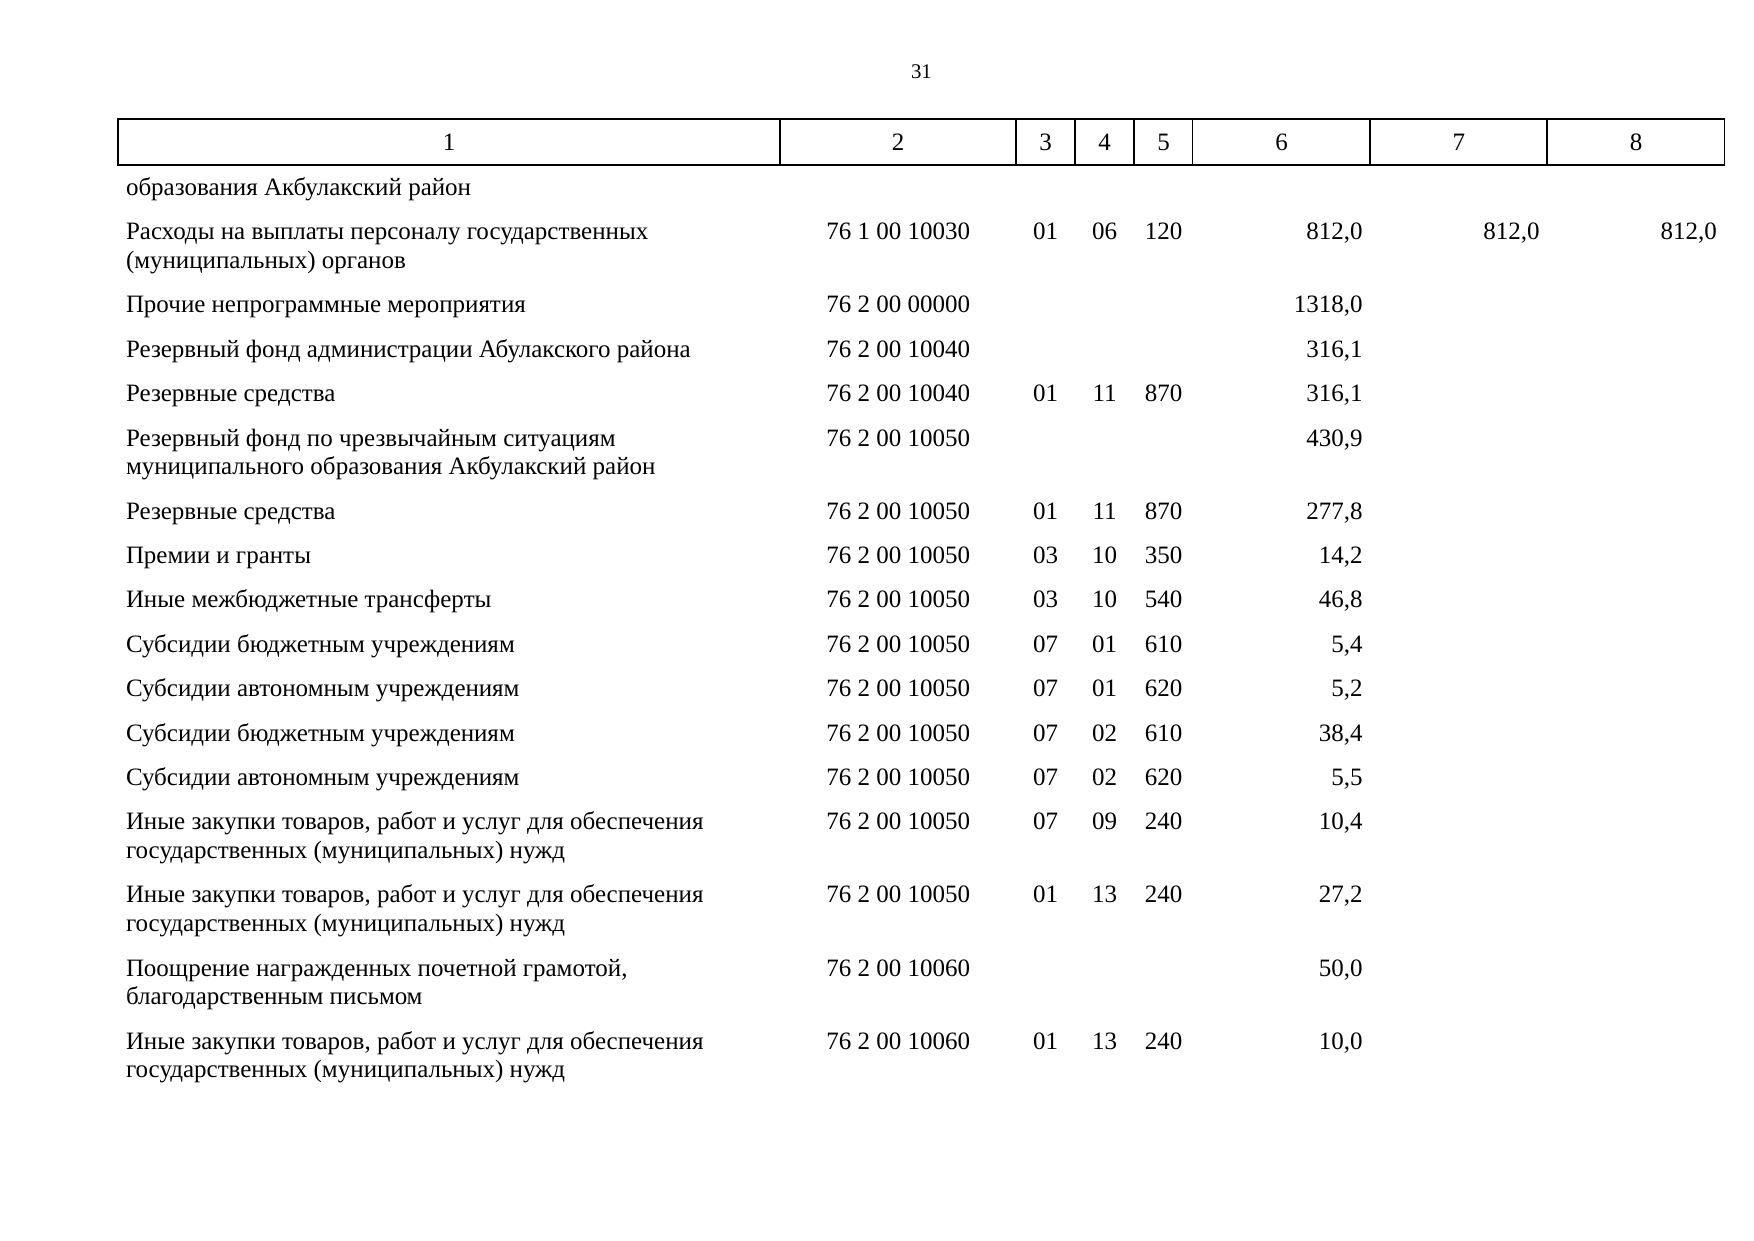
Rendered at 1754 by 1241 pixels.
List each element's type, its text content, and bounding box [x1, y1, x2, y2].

table_cell 812,0 [1370, 209, 1547, 282]
table_cell [1547, 710, 1724, 754]
table_cell [1547, 621, 1724, 665]
table_cell 07 [1016, 665, 1075, 710]
table_cell Поощрение награжденных почетной грамотой, благодарственным письмом [118, 945, 780, 1018]
table_cell 02 [1075, 754, 1134, 798]
table_cell 76 2 00 10050 [780, 872, 1016, 945]
table_cell Субсидии автономным учреждениям [118, 754, 780, 798]
table_header [1548, 120, 1724, 164]
table_cell 76 2 00 10040 [780, 326, 1016, 370]
table_cell [1370, 621, 1547, 665]
table_cell [1016, 415, 1075, 488]
table_cell 11 [1075, 488, 1134, 532]
table_cell 76 2 00 10050 [780, 799, 1016, 872]
table_cell [1370, 532, 1547, 577]
table_cell 11 [1075, 370, 1134, 415]
table_cell 76 2 00 10050 [780, 754, 1016, 798]
table_cell 812,0 [1193, 209, 1370, 282]
table_cell 316,1 [1193, 326, 1370, 370]
table_cell [1547, 872, 1724, 945]
table_header 2 [788, 128, 1008, 156]
table_cell Резервный фонд администрации Абулакского района [118, 326, 780, 370]
table_cell [1547, 1018, 1724, 1091]
table_cell [1370, 945, 1547, 1018]
table_cell [1547, 415, 1724, 488]
table_cell 76 2 00 10050 [780, 577, 1016, 621]
table_header [1193, 120, 1369, 164]
table_cell 10,0 [1193, 1018, 1370, 1091]
table_cell Резервный фонд по чрезвычайным ситуациям муниципального образования Акбулакский район [118, 415, 780, 488]
table_cell 27,2 [1193, 872, 1370, 945]
table_cell 870 [1134, 370, 1193, 415]
table_cell [1370, 370, 1547, 415]
table_cell 13 [1075, 1018, 1134, 1091]
table_cell [1075, 326, 1134, 370]
table_cell [1134, 166, 1193, 208]
table_cell [1134, 945, 1193, 1018]
table_cell [1547, 166, 1724, 208]
table_cell 38,4 [1193, 710, 1370, 754]
table_cell [1547, 577, 1724, 621]
table_cell 02 [1075, 710, 1134, 754]
table_cell 03 [1016, 577, 1075, 621]
table_cell Иные закупки товаров, работ и услуг для обеспечения государственных (муниципальных) нужд [118, 799, 780, 872]
table_cell 76 2 00 10060 [780, 1018, 1016, 1091]
table_cell 06 [1075, 209, 1134, 282]
table_cell [1370, 754, 1547, 798]
table_cell 540 [1134, 577, 1193, 621]
table_cell [1134, 415, 1193, 488]
table_cell [1370, 282, 1547, 326]
table_cell [1075, 415, 1134, 488]
table_cell 01 [1016, 1018, 1075, 1091]
table_cell 620 [1134, 665, 1193, 710]
table_cell Субсидии автономным учреждениям [118, 665, 780, 710]
table_cell [1075, 282, 1134, 326]
table_cell 01 [1016, 872, 1075, 945]
table_cell 870 [1134, 488, 1193, 532]
table_cell 76 1 00 10030 [780, 209, 1016, 282]
table_cell [1016, 326, 1075, 370]
table_header [781, 120, 1015, 164]
table_cell 01 [1016, 209, 1075, 282]
table_cell Иные закупки товаров, работ и услуг для обеспечения государственных (муниципальных) нужд [118, 1018, 780, 1091]
table_header 8 [1555, 128, 1716, 156]
table_cell 610 [1134, 710, 1193, 754]
table_header 6 [1201, 128, 1362, 156]
table_cell [780, 166, 1016, 208]
table_cell [1370, 710, 1547, 754]
table_cell 76 2 00 10050 [780, 488, 1016, 532]
table_cell [1547, 488, 1724, 532]
table_cell 5,4 [1193, 621, 1370, 665]
table_cell [1370, 872, 1547, 945]
table_cell 76 2 00 10060 [780, 945, 1016, 1018]
table_cell [1370, 166, 1547, 208]
table_cell 07 [1016, 799, 1075, 872]
table_cell [1134, 326, 1193, 370]
table_header 1 [126, 128, 772, 156]
table_header 4 [1083, 128, 1126, 156]
table_cell Иные межбюджетные трансферты [118, 577, 780, 621]
table_cell 01 [1016, 370, 1075, 415]
table_cell 120 [1134, 209, 1193, 282]
table_header [119, 120, 779, 164]
table_cell 5,5 [1193, 754, 1370, 798]
table_cell [1075, 166, 1134, 208]
table_cell [1193, 166, 1370, 208]
table_cell 76 2 00 10050 [780, 665, 1016, 710]
table_cell 5,2 [1193, 665, 1370, 710]
table_cell 76 2 00 10050 [780, 621, 1016, 665]
table_header [1017, 120, 1074, 164]
table_cell [1547, 282, 1724, 326]
table_cell 1318,0 [1193, 282, 1370, 326]
table_cell 46,8 [1193, 577, 1370, 621]
table_cell 07 [1016, 710, 1075, 754]
table_cell Прочие непрограммные мероприятия [118, 282, 780, 326]
table_header [1076, 120, 1133, 164]
table_header [1371, 120, 1546, 164]
table_cell 620 [1134, 754, 1193, 798]
table_header 7 [1378, 128, 1539, 156]
table_cell 430,9 [1193, 415, 1370, 488]
table_cell [1016, 166, 1075, 208]
table_header 3 [1024, 128, 1067, 156]
table_cell [1134, 282, 1193, 326]
table_cell 277,8 [1193, 488, 1370, 532]
table_cell Резервные средства [118, 370, 780, 415]
table_cell [1547, 532, 1724, 577]
table_cell 240 [1134, 799, 1193, 872]
table_cell [1075, 945, 1134, 1018]
table_cell [1370, 665, 1547, 710]
table_cell 10 [1075, 577, 1134, 621]
table_cell 10 [1075, 532, 1134, 577]
table_cell [1547, 799, 1724, 872]
table_cell Резервные средства [118, 488, 780, 532]
table_cell 09 [1075, 799, 1134, 872]
table_cell [1370, 326, 1547, 370]
table_cell 316,1 [1193, 370, 1370, 415]
table_cell 13 [1075, 872, 1134, 945]
table_cell Расходы на выплаты персоналу государственных (муниципальных) органов [118, 209, 780, 282]
table_cell [1370, 799, 1547, 872]
table_cell [1547, 754, 1724, 798]
table_cell 01 [1075, 665, 1134, 710]
table_cell 350 [1134, 532, 1193, 577]
table_cell Субсидии бюджетным учреждениям [118, 621, 780, 665]
table_cell Субсидии бюджетным учреждениям [118, 710, 780, 754]
table_cell [1547, 326, 1724, 370]
table_cell 240 [1134, 1018, 1193, 1091]
table_cell 812,0 [1547, 209, 1724, 282]
table_header 5 [1142, 128, 1185, 156]
table_cell 76 2 00 10040 [780, 370, 1016, 415]
table_cell 01 [1075, 621, 1134, 665]
table_cell 03 [1016, 532, 1075, 577]
table_cell [1547, 665, 1724, 710]
table_cell [1370, 577, 1547, 621]
table_cell Иные закупки товаров, работ и услуг для обеспечения государственных (муниципальных) нужд [118, 872, 780, 945]
table_cell [1370, 415, 1547, 488]
table_cell 07 [1016, 754, 1075, 798]
table_cell 10,4 [1193, 799, 1370, 872]
table_cell образования Акбулакский район [118, 166, 780, 208]
table_cell 50,0 [1193, 945, 1370, 1018]
table_cell [1547, 370, 1724, 415]
table_cell 14,2 [1193, 532, 1370, 577]
table_cell 610 [1134, 621, 1193, 665]
table_cell [1370, 488, 1547, 532]
table_cell 07 [1016, 621, 1075, 665]
table_cell [1547, 945, 1724, 1018]
table_cell [1016, 282, 1075, 326]
table_cell 240 [1134, 872, 1193, 945]
table_cell 01 [1016, 488, 1075, 532]
table_cell [1370, 1018, 1547, 1091]
table_header [1135, 120, 1192, 164]
table_cell 76 2 00 10050 [780, 710, 1016, 754]
table_cell Премии и гранты [118, 532, 780, 577]
table_cell 76 2 00 10050 [780, 415, 1016, 488]
table_cell 76 2 00 00000 [780, 282, 1016, 326]
table_cell [1016, 945, 1075, 1018]
table_cell 76 2 00 10050 [780, 532, 1016, 577]
